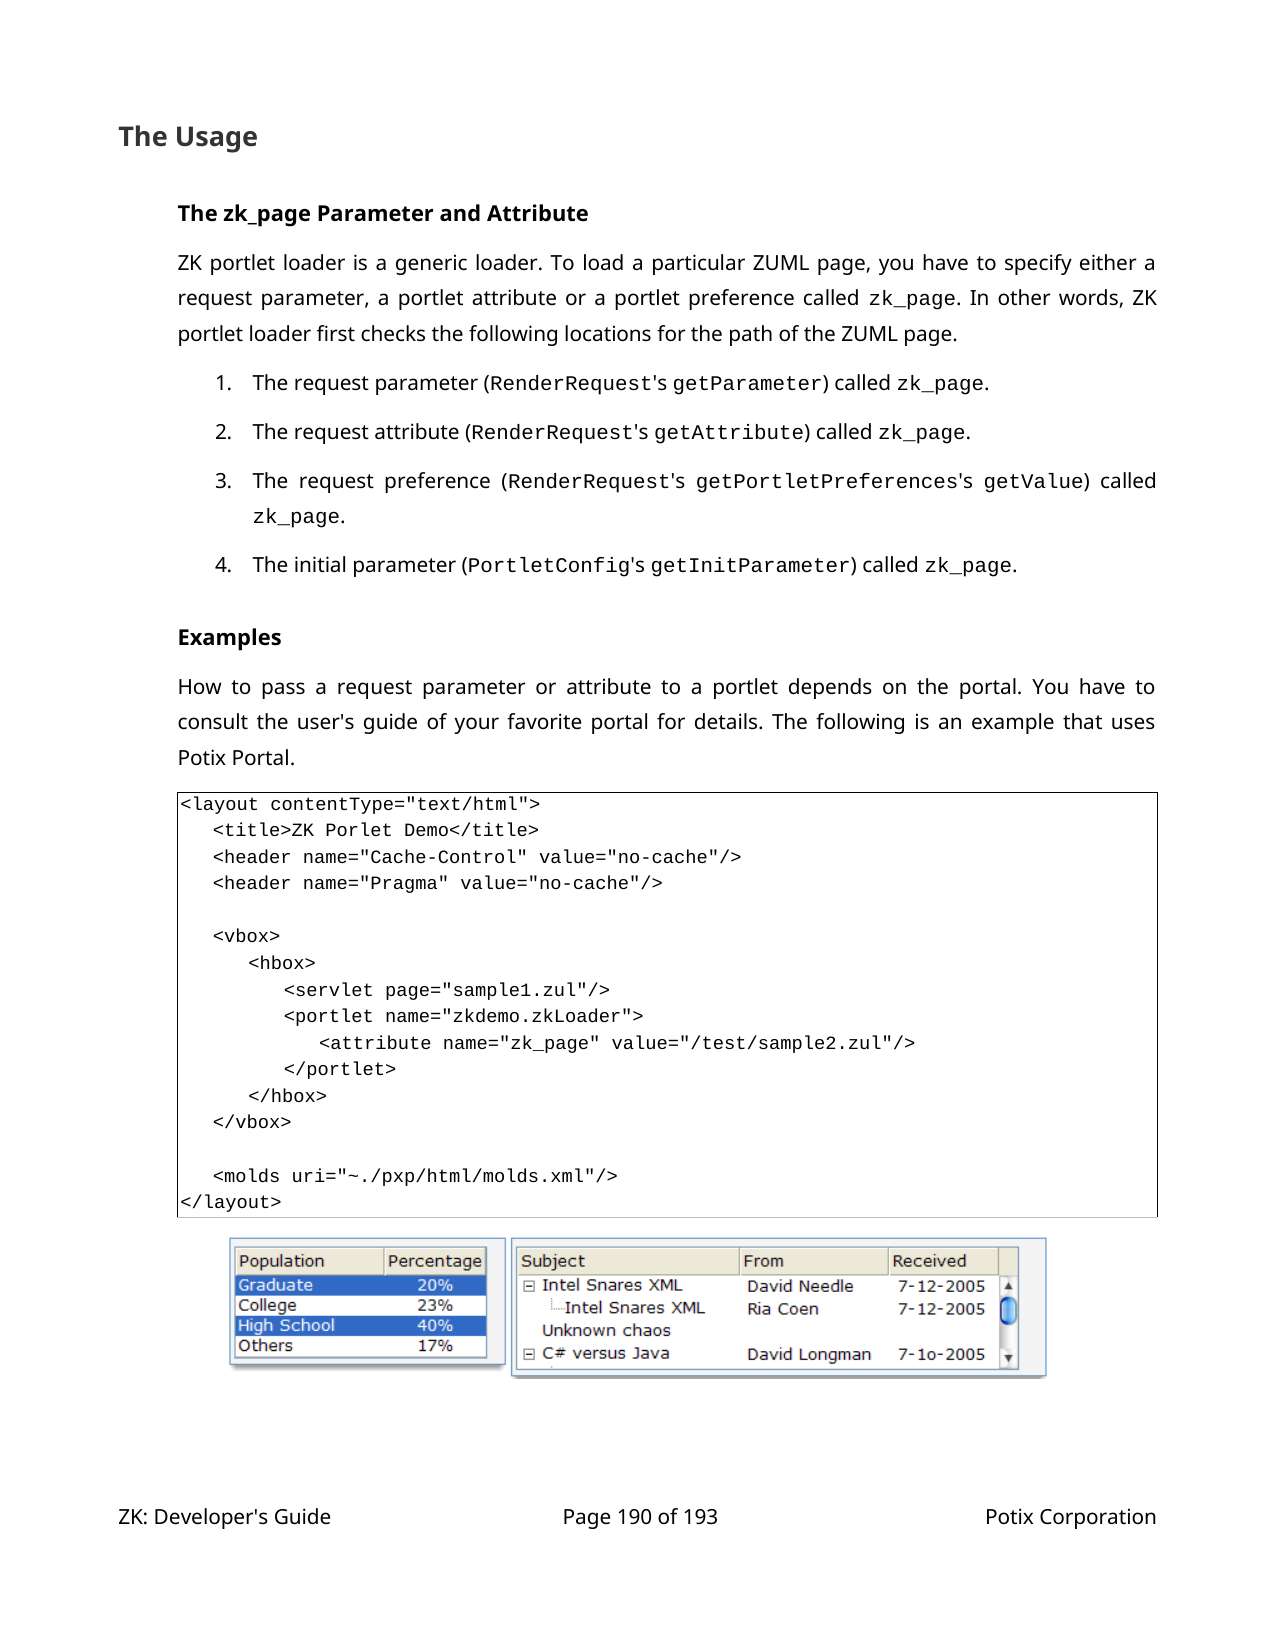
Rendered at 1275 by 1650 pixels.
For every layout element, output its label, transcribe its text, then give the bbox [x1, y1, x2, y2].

list The request attribute (RenderRequest's getAttribute) called zk_page. [215, 417, 1157, 445]
text ZK portlet loader is a generic loader. To load a particular ZUML page, you have to specify either a request parameter, a portlet attribute or a portlet preference called zk_page. In other words, ZK portlet loader first checks the following locations for the path of the ZUML page. [177, 248, 1157, 347]
text How to pass a request parameter or attribute to a portlet depends on the portal. You have to consult the user's guide of your favorite portal for details. The following is an example that uses Potix Portal. [177, 672, 1157, 771]
text <layout contentType="text/html"> <title>ZK Porlet Demo</title> <header name="Cache-Control" value="no-cache"/> <header name="Pragma" value="no-cache"/> <vbox> <hbox> <servlet page="sample1.zul"/> <portlet name="zkdemo.zkLoader"> <attribute name="zk_page" value="/test/sample2.zul"/> </portlet> </hbox> </vbox> <molds uri="~./pxp/html/molds.xml"/> </layout> [178, 793, 1157, 1217]
list The initial parameter (PortletConfig's getInitParameter) called zk_page. [215, 551, 1157, 579]
subtitle Examples [177, 622, 1157, 652]
list The request parameter (RenderRequest's getParameter) called zk_page. [215, 368, 1157, 396]
subtitle The zk_page Parameter and Attribute [177, 197, 1157, 227]
picture [227, 1235, 1048, 1379]
subtitle The Usage [118, 118, 1157, 155]
list The request preference (RenderRequest's getPortletPreferences's getValue) called zk_page. [215, 466, 1157, 530]
